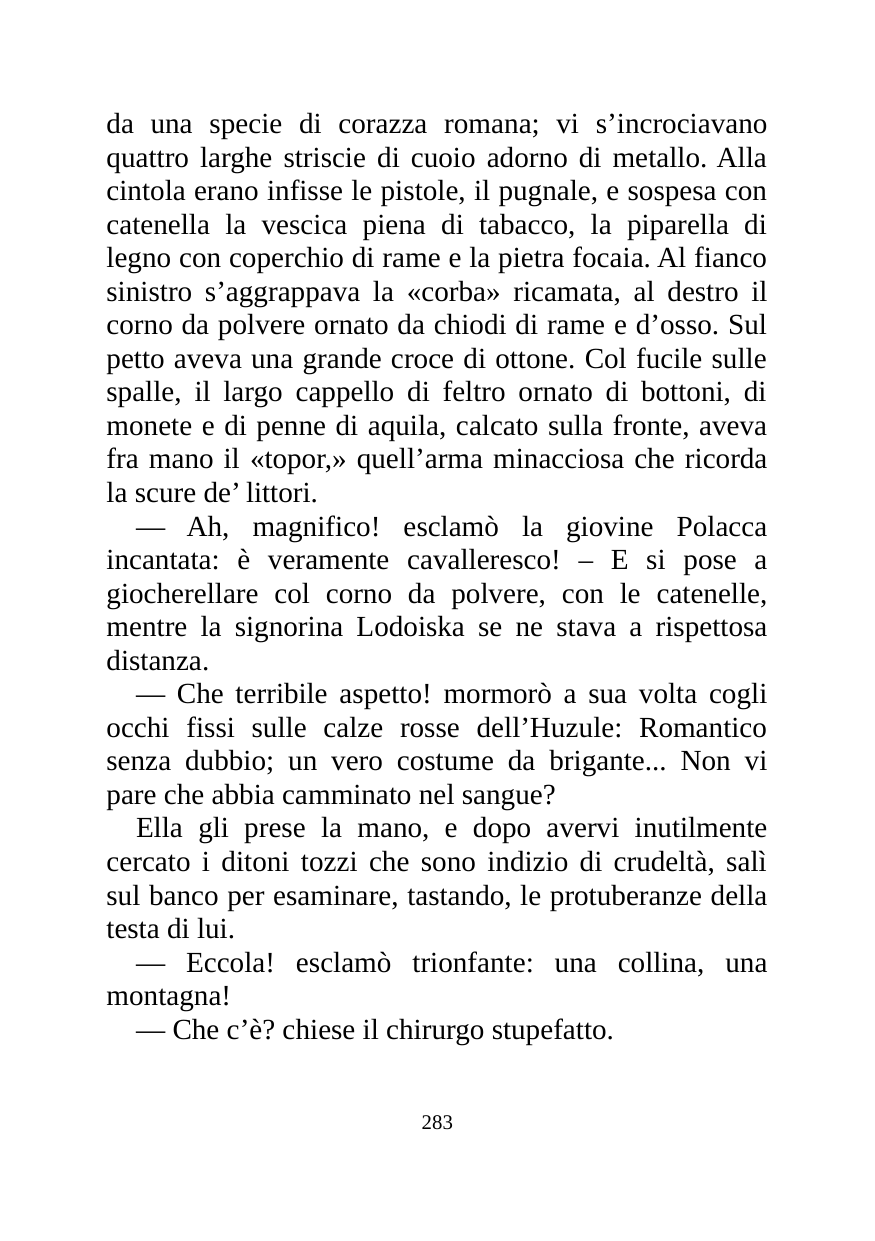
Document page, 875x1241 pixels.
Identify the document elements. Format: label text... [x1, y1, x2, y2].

text — Eccola! esclamò trionfante: una collina, una montagna! [106, 945, 768, 1012]
text da una specie di corazza romana; vi s’incrociavano quattro larghe striscie di cuoio adorno di metallo. Alla cintola erano infisse le pistole, il pugnale, e sospesa con catenella la vescica piena di tabacco, la piparella di legno con coperchio di rame e la pietra focaia. Al fianco sinistro s’aggrappava la «corba» ricamata, al destro il corno da polvere ornato da chiodi di rame e d’osso. Sul petto aveva una grande croce di ottone. Col fucile sulle spalle, il largo cappello di feltro ornato di bottoni, di monete e di penne di aquila, calcato sulla fronte, aveva fra mano il «topor,» quell’arma minacciosa che ricorda la scure de’ littori. [106, 106, 768, 509]
text — Ah, magnifico! esclamò la giovine Polacca incantata: è veramente cavalleresco! – E si pose a giocherellare col corno da polvere, con le catenelle, mentre la signorina Lodoiska se ne stava a rispettosa distanza. [106, 509, 768, 676]
text — Che terribile aspetto! mormorò a sua volta cogli occhi fissi sulle calze rosse dell’Huzule: Romantico senza dubbio; un vero costume da brigante... Non vi pare che abbia camminato nel sangue? [106, 676, 768, 811]
text Ella gli prese la mano, e dopo avervi inutilmente cercato i ditoni tozzi che sono indizio di crudeltà, salì sul banco per esaminare, tastando, le protuberanze della testa di lui. [106, 811, 768, 945]
text — Che c’è? chiese il chirurgo stupefatto. [106, 1012, 768, 1045]
